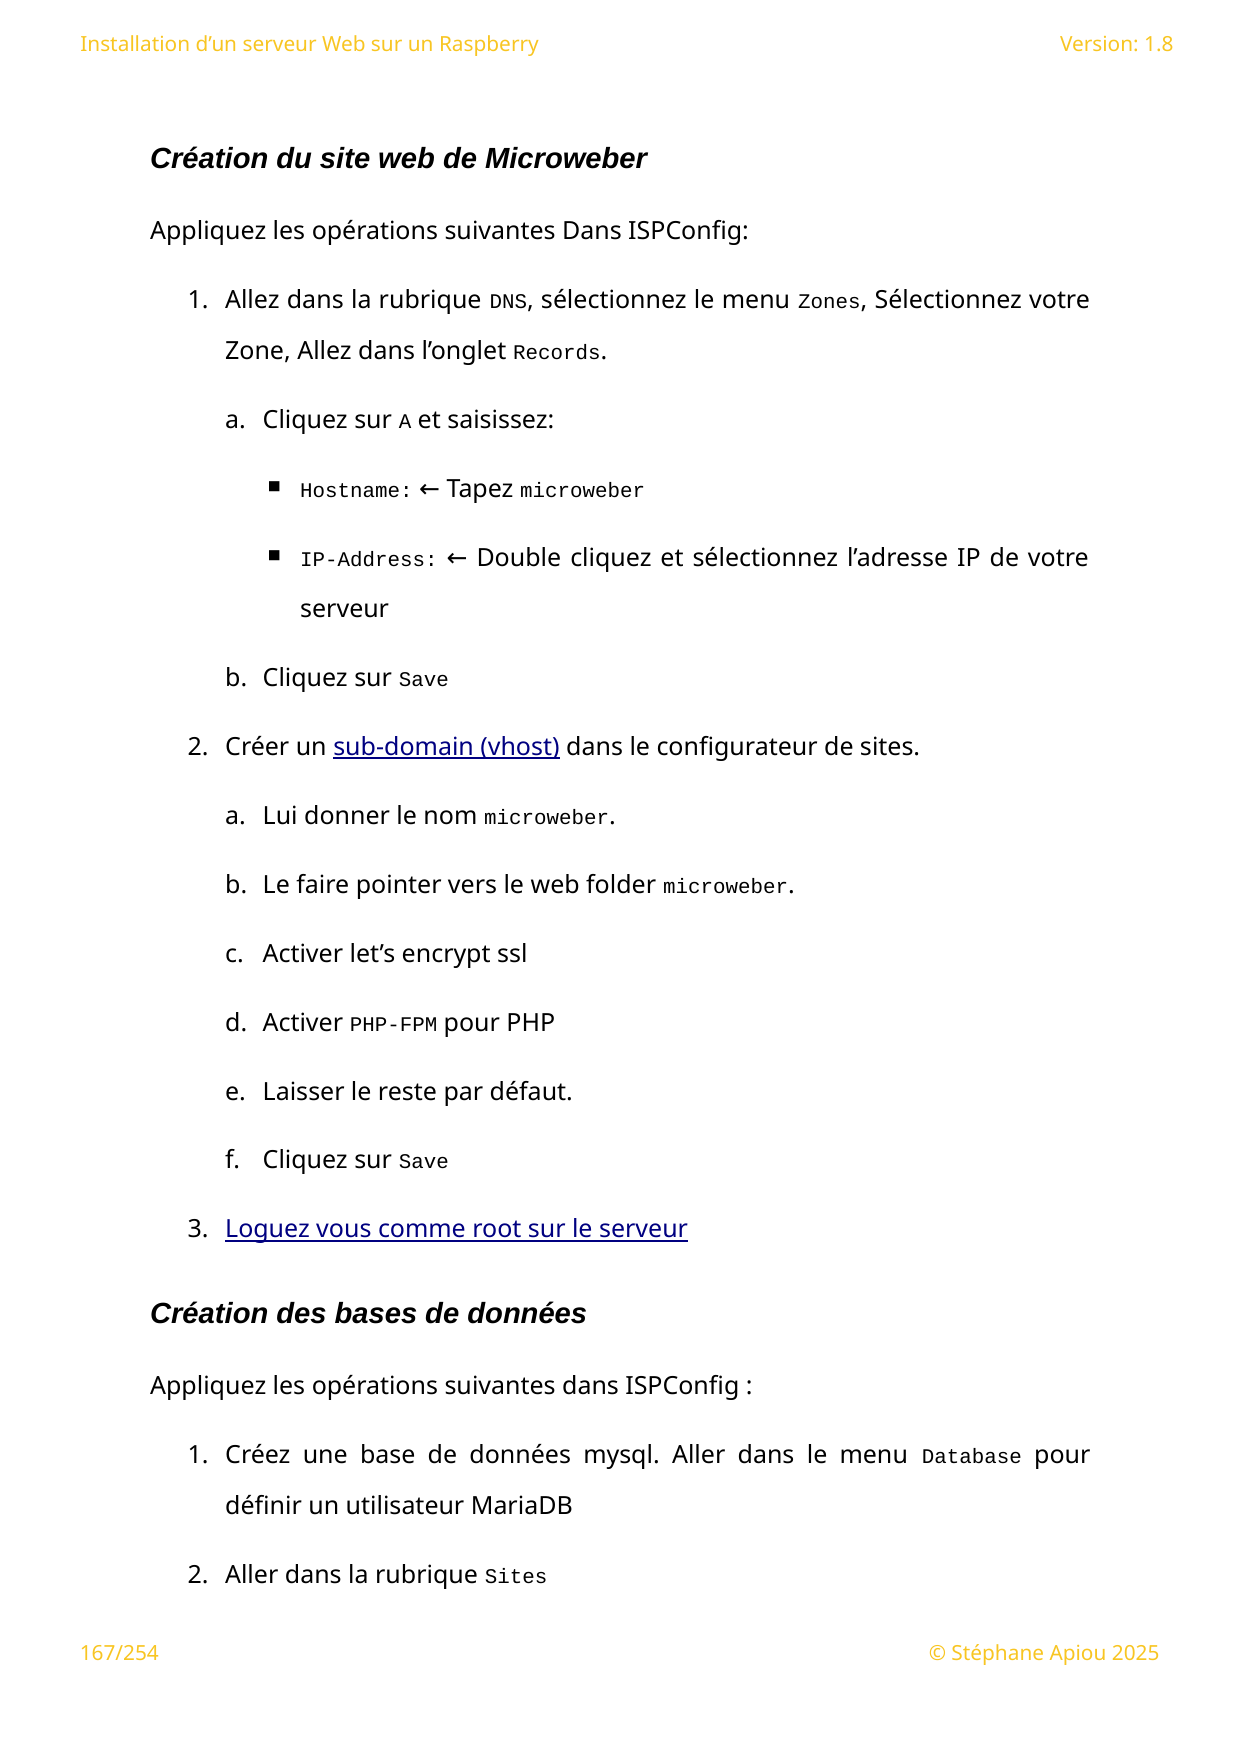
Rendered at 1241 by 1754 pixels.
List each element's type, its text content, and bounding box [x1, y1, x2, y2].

list Activer let’s encrypt ssl [225, 935, 1090, 969]
subtitle Création du site web de Microweber [150, 141, 1090, 174]
list Hostname: ← Tapez microweber [262, 470, 1090, 504]
list Cliquez sur Save [225, 659, 1090, 693]
list Aller dans la rubrique Sites [187, 1557, 1090, 1591]
list Activer PHP-FPM pour PHP [225, 1004, 1090, 1038]
list Allez dans la rubrique DNS, sélectionnez le menu Zones, Sélectionnez votre Zone, Allez dans l’onglet Records. [187, 281, 1090, 367]
list Créez une base de données mysql. Aller dans le menu Database pour définir un utilisateur MariaDB [187, 1437, 1090, 1522]
list Loguez vous comme root sur le serveur [187, 1211, 1090, 1245]
list Cliquez sur Save [225, 1142, 1090, 1176]
list Laisser le reste par défaut. [225, 1073, 1090, 1107]
list IP-Address: ← Double cliquez et sélectionnez l’adresse IP de votre serveur [262, 539, 1090, 624]
subtitle Création des bases de données [150, 1296, 1090, 1329]
list Cliquez sur A et saisissez: [225, 401, 1090, 436]
list Créer un sub-domain (vhost) dans le configurateur de sites. [187, 728, 1090, 762]
text Appliquez les opérations suivantes dans ISPConfig : [150, 1368, 1090, 1402]
list Lui donner le nom microweber. [225, 797, 1090, 831]
list Le faire pointer vers le web folder microweber. [225, 866, 1090, 900]
text Appliquez les opérations suivantes Dans ISPConfig: [150, 212, 1090, 247]
